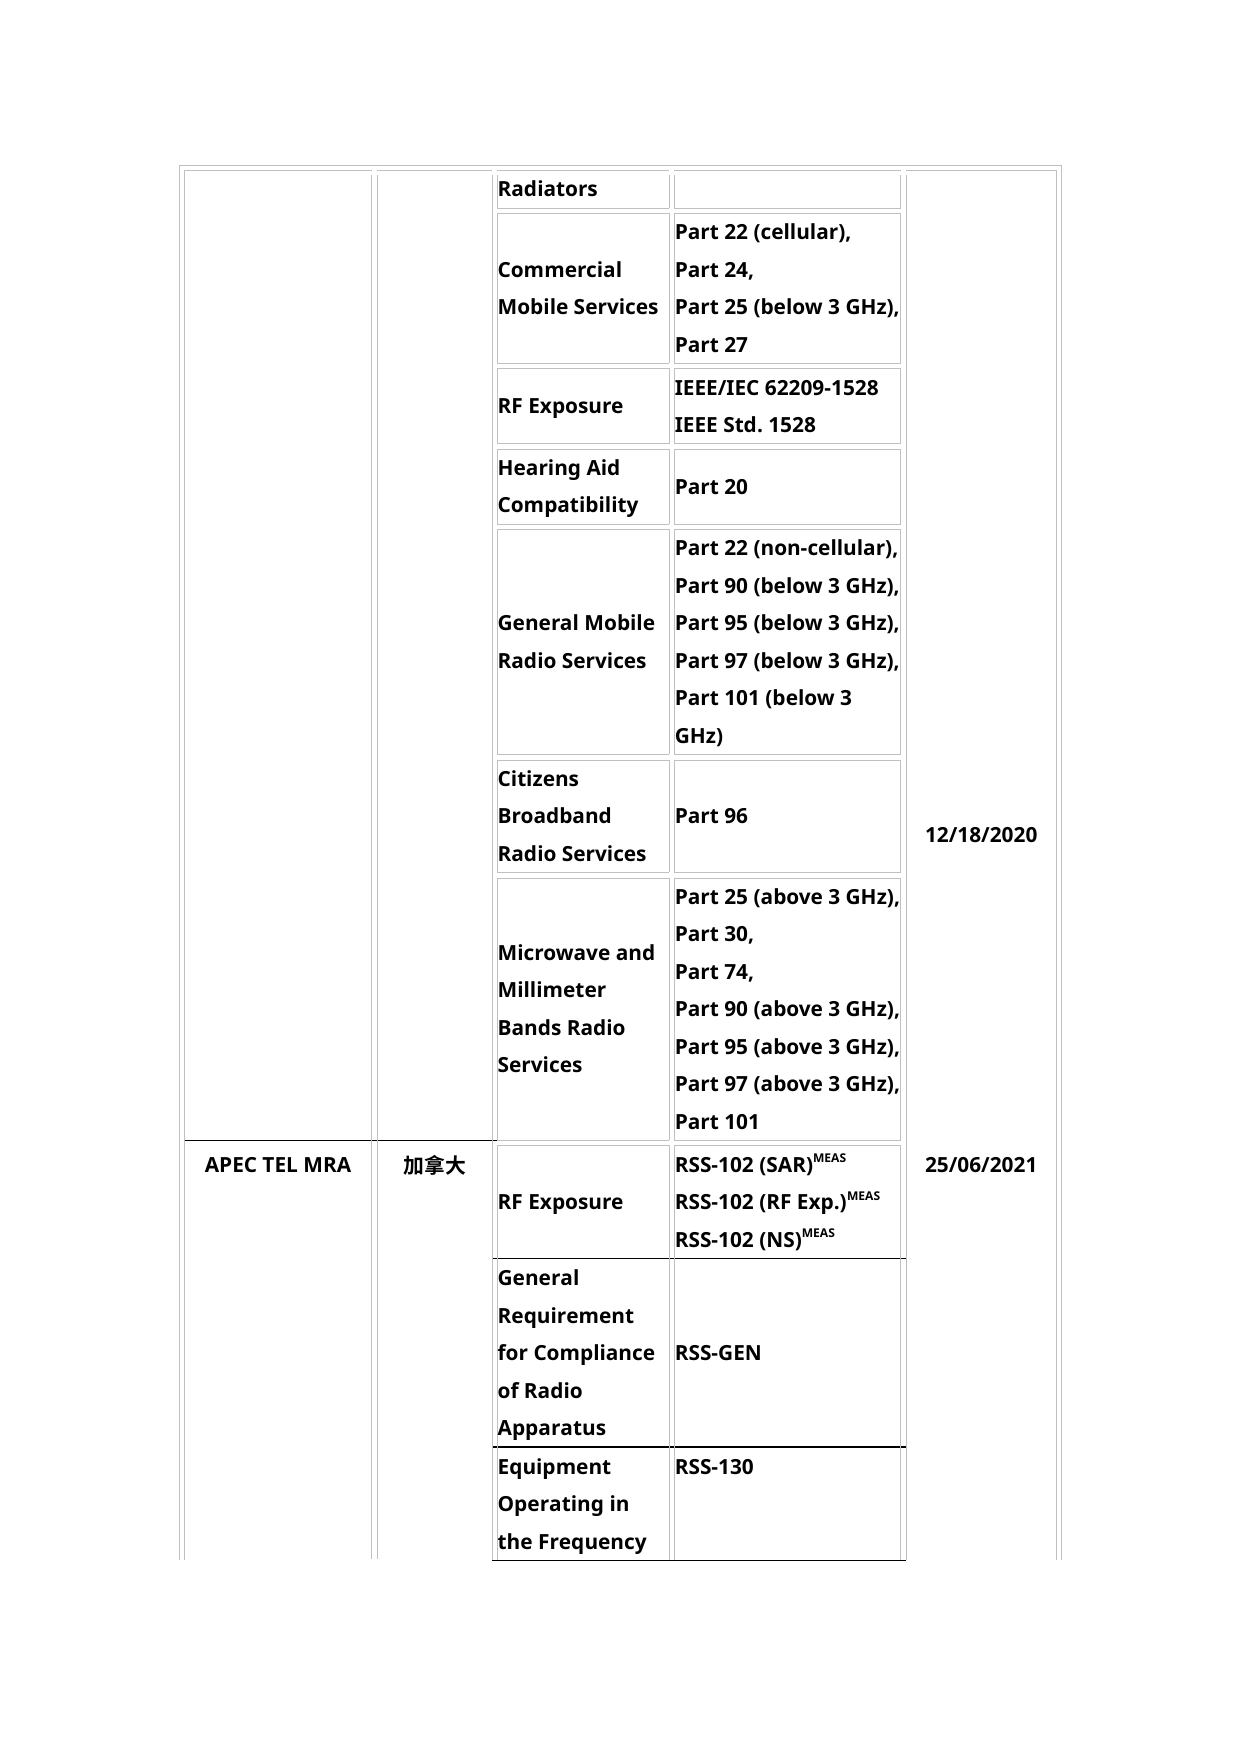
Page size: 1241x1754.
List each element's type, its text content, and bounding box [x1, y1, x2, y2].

table_cell [903, 166, 1059, 524]
table_cell Radiators [495, 166, 672, 207]
table_cell Hearing Aid Compatibility [495, 443, 672, 524]
table_cell APEC TEL MRA [185, 1141, 374, 1560]
table_cell Equipment Operating in the Frequency [498, 1448, 669, 1560]
table_cell 加拿大 [374, 1141, 492, 1560]
table_cell [374, 166, 494, 1140]
table_cell General Requirement for Compliance of Radio Apparatus [498, 1259, 669, 1446]
table_cell Part 22 (non-cellular), Part 90 (below 3 GHz), Part 95 (below 3 GHz), Part 97 (below 3 GHz), Part 101 (below 3 GHz) [672, 524, 903, 754]
table_cell RSS-130 [675, 1448, 900, 1560]
table_cell RSS-GEN [675, 1259, 900, 1446]
table_cell 25/06/2021 [907, 1140, 1056, 1560]
table_cell Citizens Broadband Radio Services [495, 754, 672, 872]
table_cell Part 20 [672, 443, 903, 524]
table_cell RSS-102 (SAR)MEAS RSS-102 (RF Exp.)MEAS RSS-102 (NS)MEAS [672, 1140, 903, 1258]
table_cell RF Exposure [495, 363, 672, 443]
table_cell General Mobile Radio Services [495, 524, 672, 754]
table_cell IEEE/IEC 62209-1528 IEEE Std. 1528 [672, 363, 903, 443]
table_cell Part 96 [672, 754, 903, 872]
table_cell Part 22 (cellular), Part 24, Part 25 (below 3 GHz), Part 27 [672, 208, 903, 363]
table_cell [672, 166, 903, 207]
table_cell RF Exposure [495, 1140, 672, 1258]
table_cell Microwave and Millimeter Bands Radio Services [495, 872, 672, 1140]
table_cell 12/18/2020 [907, 524, 1056, 1140]
table_cell Commercial Mobile Services [495, 208, 672, 363]
table_cell [181, 166, 374, 1140]
table_cell Part 25 (above 3 GHz), Part 30, Part 74, Part 90 (above 3 GHz), Part 95 (above 3 GHz), Part 97 (above 3 GHz), Part 101 [672, 872, 903, 1140]
